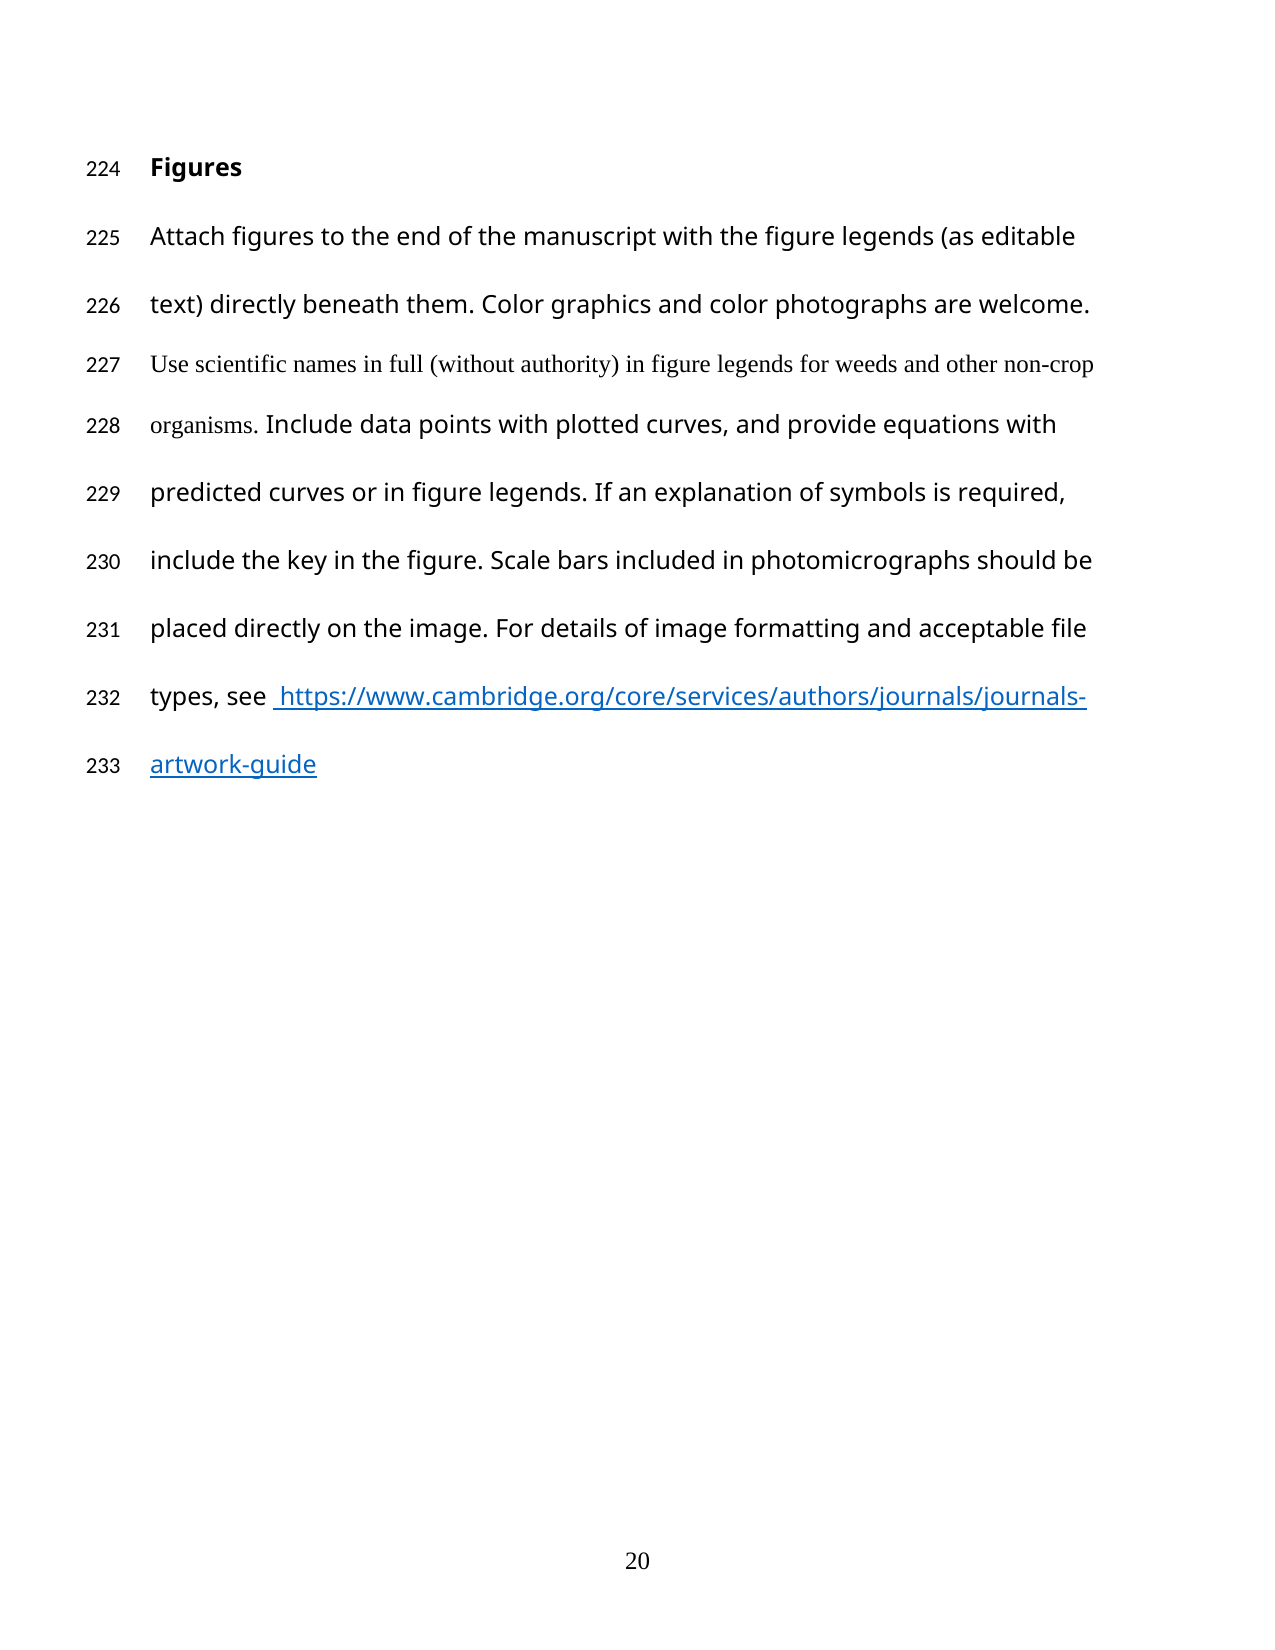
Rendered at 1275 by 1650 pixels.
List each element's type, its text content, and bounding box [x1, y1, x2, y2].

text Figures [150, 150, 1125, 184]
text Attach figures to the end of the manuscript with the figure legends (as editable text) directly beneath them. Color graphics and color photographs are welcome. Use scientific names in full (without authority) in figure legends for weeds and other non-crop organisms. Include data points with plotted curves, and provide equations with predicted curves or in figure legends. If an explanation of symbols is required, include the key in the figure. Scale bars included in photomicrographs should be placed directly on the image. For details of image formatting and acceptable file types, see https://www.cambridge.org/core/services/authors/journals/journals-artwork-guide [150, 218, 1125, 781]
